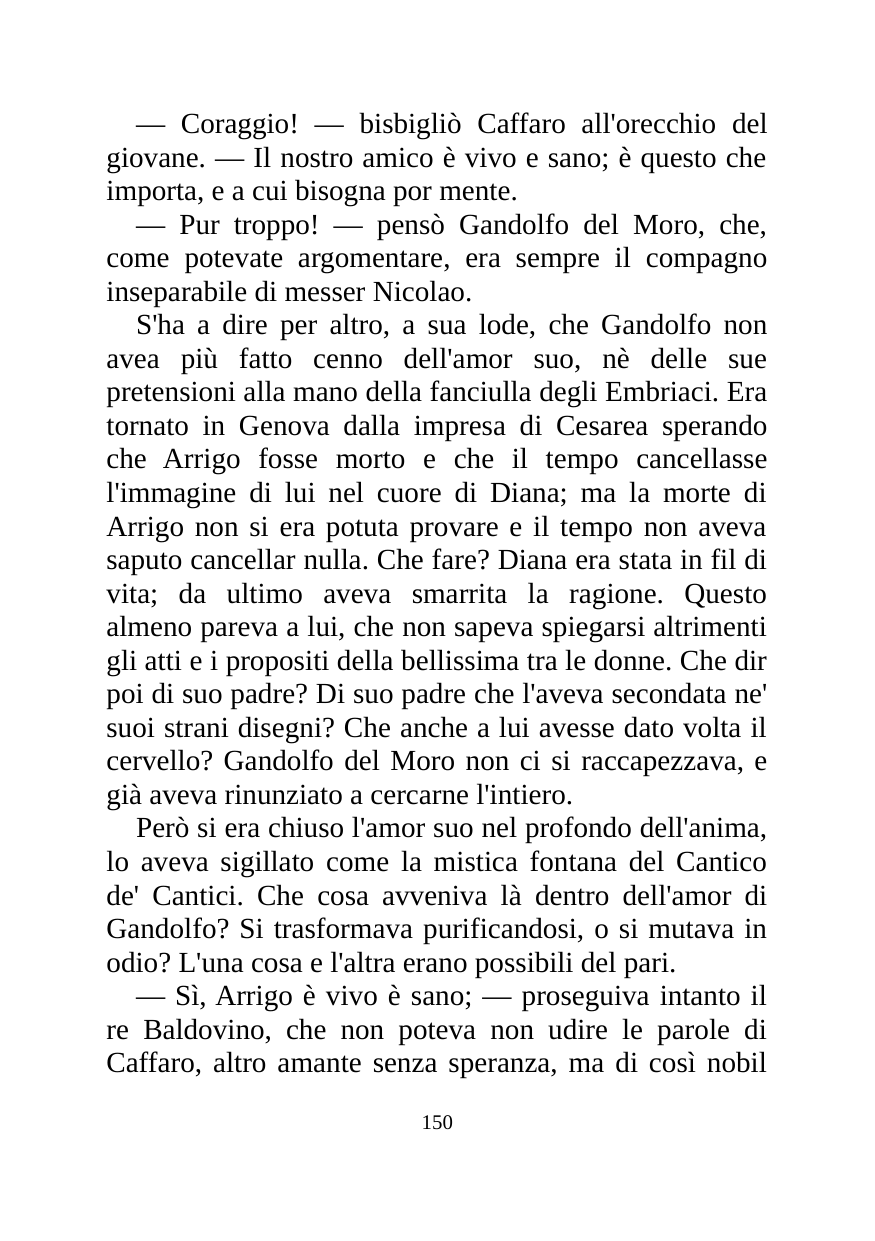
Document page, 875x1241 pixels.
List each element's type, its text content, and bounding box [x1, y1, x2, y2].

text — Pur troppo! — pensò Gandolfo del Moro, che, come potevate argomentare, era sempre il compagno inseparabile di messer Nicolao. [106, 207, 768, 307]
text — Coraggio! — bisbigliò Caffaro all'orecchio del giovane. — Il nostro amico è vivo e sano; è questo che importa, e a cui bisogna por mente. [106, 106, 768, 207]
text Però si era chiuso l'amor suo nel profondo dell'anima, lo aveva sigillato come la mistica fontana del Cantico de' Cantici. Che cosa avveniva là dentro dell'amor di Gandolfo? Si trasformava purificandosi, o si mutava in odio? L'una cosa e l'altra erano possibili del pari. [106, 811, 768, 978]
text S'ha a dire per altro, a sua lode, che Gandolfo non avea più fatto cenno dell'amor suo, nè delle sue pretensioni alla mano della fanciulla degli Embriaci. Era tornato in Genova dalla impresa di Cesarea sperando che Arrigo fosse morto e che il tempo cancellasse l'immagine di lui nel cuore di Diana; ma la morte di Arrigo non si era potuta provare e il tempo non aveva saputo cancellar nulla. Che fare? Diana era stata in fil di vita; da ultimo aveva smarrita la ragione. Questo almeno pareva a lui, che non sapeva spiegarsi altrimenti gli atti e i propositi della bellissima tra le donne. Che dir poi di suo padre? Di suo padre che l'aveva secondata ne' suoi strani disegni? Che anche a lui avesse dato volta il cervello? Gandolfo del Moro non ci si raccapezzava, e già aveva rinunziato a cercarne l'intiero. [106, 307, 768, 811]
text — Sì, Arrigo è vivo è sano; — proseguiva intanto il re Baldovino, che non poteva non udire le parole di Caffaro, altro amante senza speranza, ma di così nobil [106, 978, 768, 1079]
